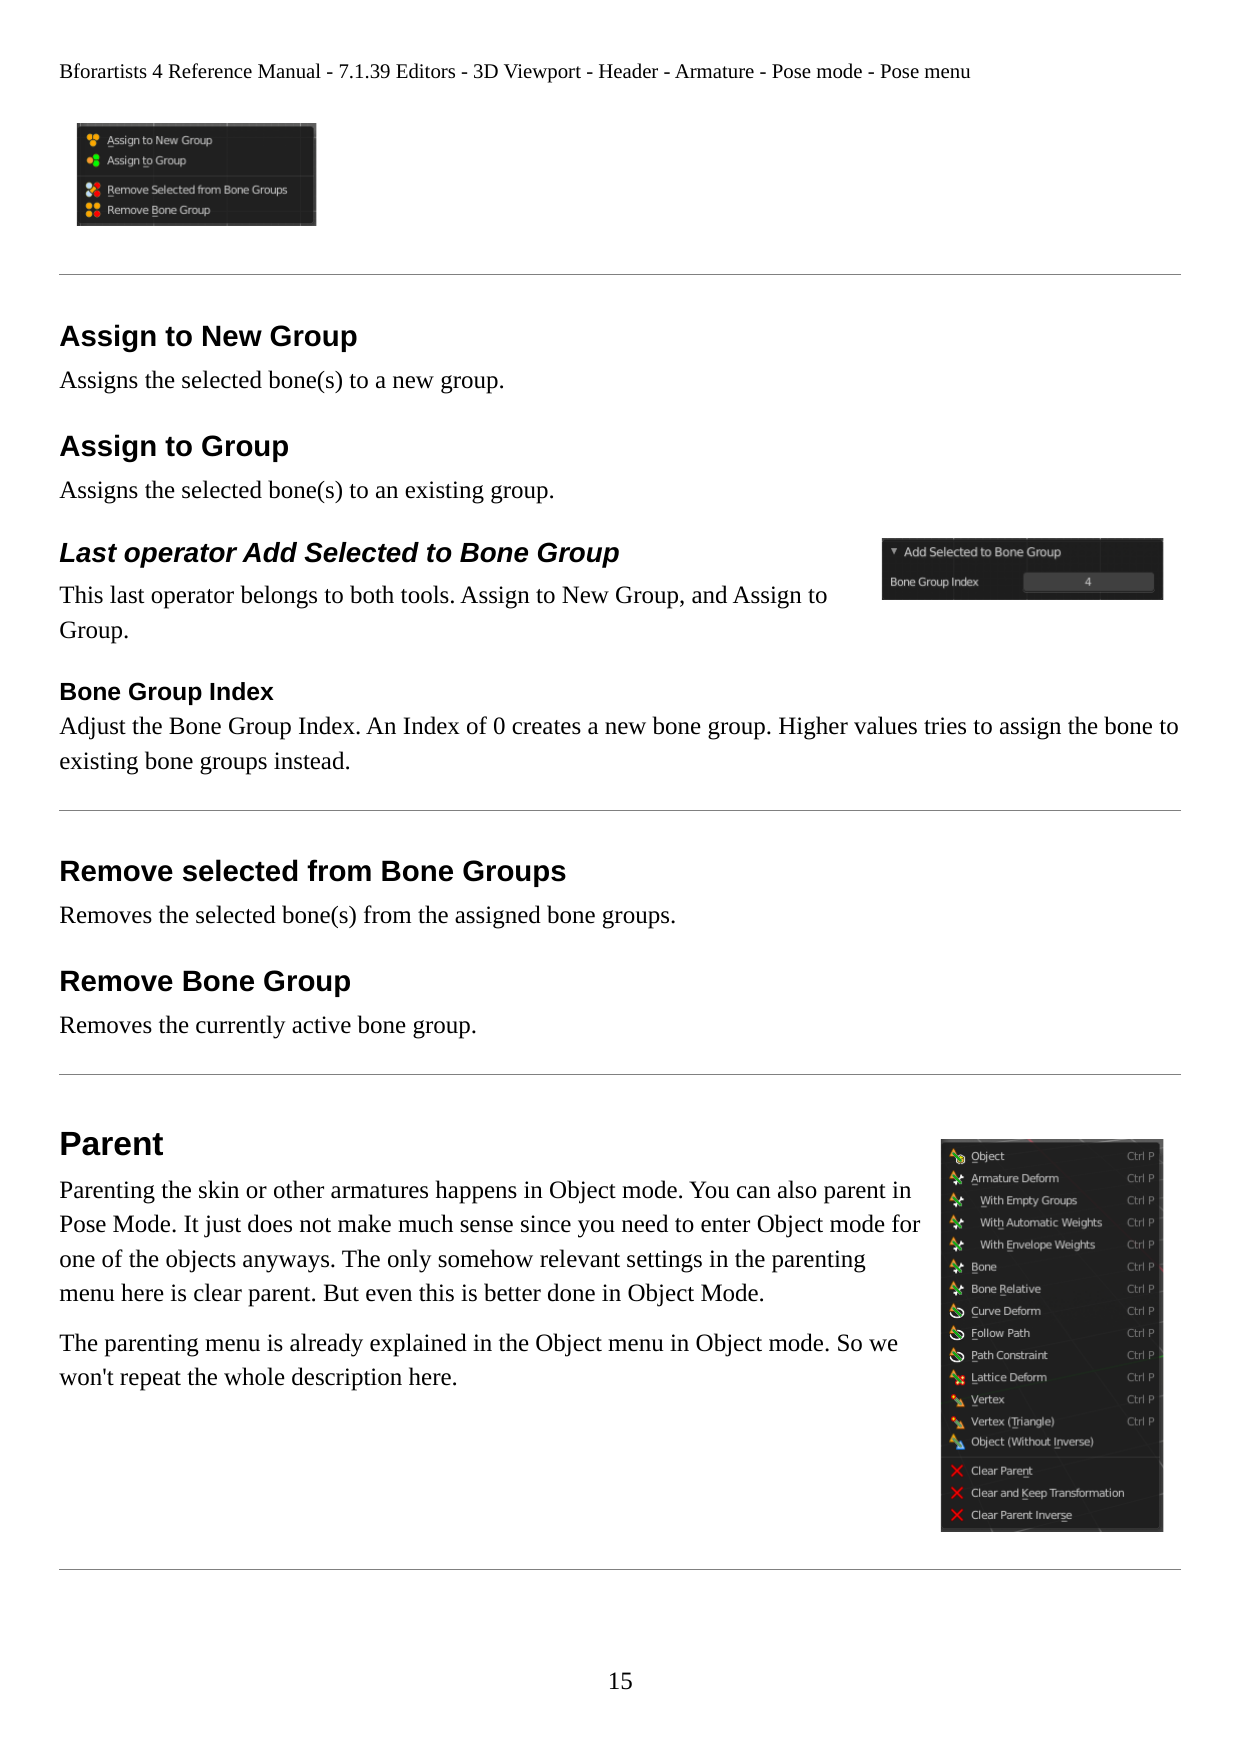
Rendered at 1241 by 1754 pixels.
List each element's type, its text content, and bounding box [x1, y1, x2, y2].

subtitle Last operator Add Selected to Bone Group [59, 536, 1181, 568]
text Assigns the selected bone(s) to an existing group. [59, 475, 1181, 503]
subtitle Remove selected from Bone Groups [59, 854, 1181, 887]
subtitle Remove Bone Group [59, 964, 1181, 997]
text Assigns the selected bone(s) to a new group. [59, 365, 1181, 393]
text Adjust the Bone Group Index. An Index of 0 creates a new bone group. Higher values tries to assign the bone to existing bone groups instead. [59, 711, 1181, 775]
text This last operator belongs to both tools. Assign to New Group, and Assign to Group. [59, 581, 1181, 644]
picture [881, 538, 1164, 600]
subtitle Bone Group Index [59, 677, 1181, 705]
text Removes the selected bone(s) from the assigned bone groups. [59, 900, 1181, 929]
picture [76, 123, 317, 226]
picture [940, 1139, 1164, 1532]
subtitle Assign to New Group [59, 318, 1181, 352]
text Parenting the skin or other armatures happens in Object mode. You can also parent in Pose Mode. It just does not make much sense since you need to enter Object mode for one of the objects anyways. The only somehow relevant settings in the parenting menu here is clear parent. But even this is better done in Object Mode. [59, 1175, 940, 1307]
subtitle Parent [59, 1124, 1181, 1163]
text Removes the currently active bone group. [59, 1010, 1181, 1039]
text The parenting menu is already explained in the Object menu in Object mode. So we won't repeat the whole description here. [59, 1328, 940, 1391]
subtitle Assign to Group [59, 428, 1181, 462]
